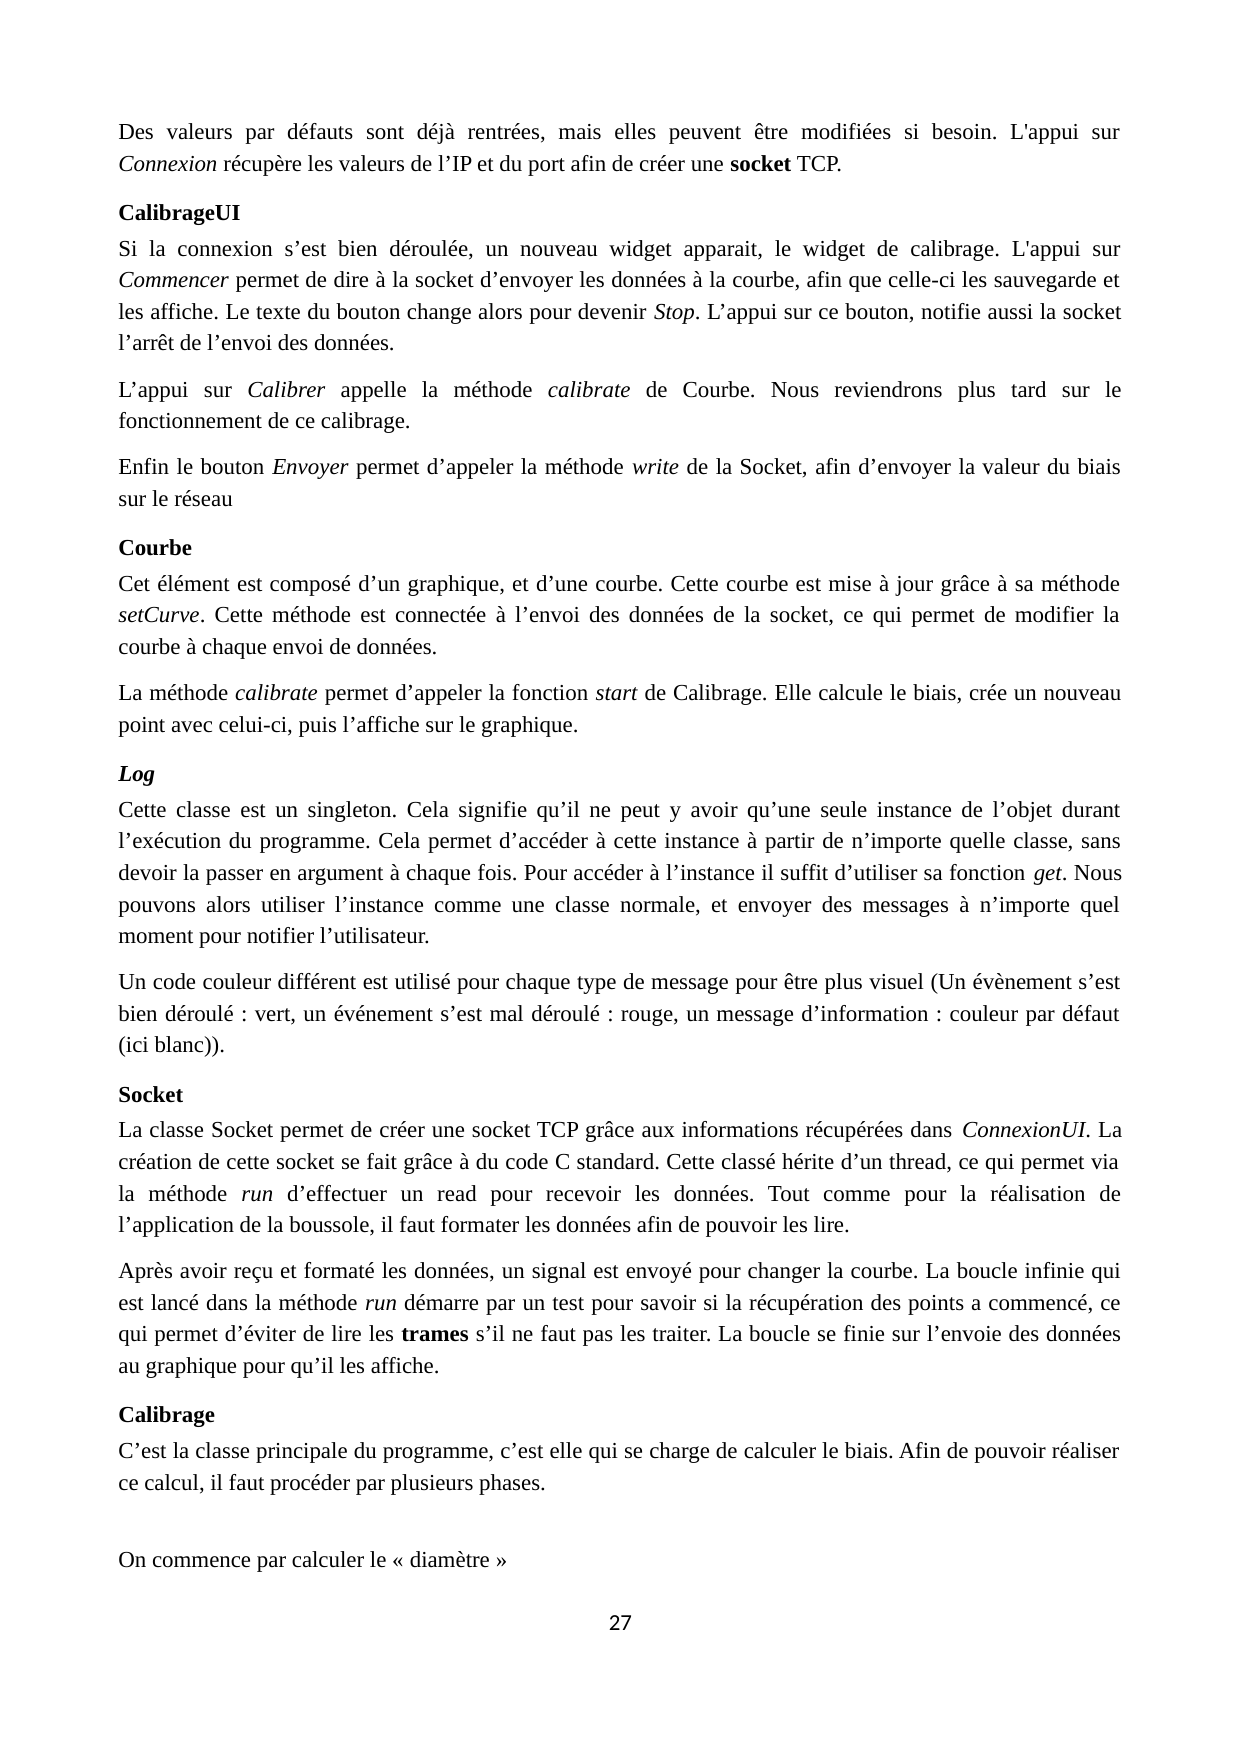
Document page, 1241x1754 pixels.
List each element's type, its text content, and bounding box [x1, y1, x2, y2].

text Cet élément est composé d’un graphique, et d’une courbe. Cette courbe est mise à jour grâce à sa méthode setCurve. Cette méthode est connectée à l’envoi des données de la socket, ce qui permet de modifier la courbe à chaque envoi de données. [118, 570, 1122, 659]
text Si la connexion s’est bien déroulée, un nouveau widget apparait, le widget de calibrage. L'appui sur Commencer permet de dire à la socket d’envoyer les données à la courbe, afin que celle-ci les sauvegarde et les affiche. Le texte du bouton change alors pour devenir Stop. L’appui sur ce bouton, notifie aussi la socket l’arrêt de l’envoi des données. [118, 235, 1122, 356]
text Cette classe est un singleton. Cela signifie qu’il ne peut y avoir qu’une seule instance de l’objet durant l’exécution du programme. Cela permet d’accéder à cette instance à partir de n’importe quelle classe, sans devoir la passer en argument à chaque fois. Pour accéder à l’instance il suffit d’utiliser sa fonction get. Nous pouvons alors utiliser l’instance comme une classe normale, et envoyer des messages à n’importe quel moment pour notifier l’utilisateur. [118, 796, 1122, 948]
text On commence par calculer le « diamètre » [118, 1515, 1122, 1573]
text Un code couleur différent est utilisé pour chaque type de message pour être plus visuel (Un évènement s’est bien déroulé : vert, un événement s’est mal déroulé : rouge, un message d’information : couleur par défaut (ici blanc)). [118, 968, 1122, 1058]
text L’appui sur Calibrer appelle la méthode calibrate de Courbe. Nous reviendrons plus tard sur le fonctionnement de ce calibrage. [118, 376, 1122, 433]
text C’est la classe principale du programme, c’est elle qui se charge de calculer le biais. Afin de pouvoir réaliser ce calcul, il faut procéder par plusieurs phases. [118, 1437, 1122, 1495]
text CalibrageUI [118, 199, 1122, 225]
text Des valeurs par défauts sont déjà rentrées, mais elles peuvent être modifiées si besoin. L'appui sur Connexion récupère les valeurs de l’IP et du port afin de créer une socket TCP. [118, 118, 1122, 176]
text Socket [118, 1081, 1122, 1107]
text Courbe [118, 534, 1122, 561]
text Après avoir reçu et formaté les données, un signal est envoyé pour changer la courbe. La boucle infinie qui est lancé dans la méthode run démarre par un test pour savoir si la récupération des points a commencé, ce qui permet d’éviter de lire les trames s’il ne faut pas les traiter. La boucle se finie sur l’envoie des données au graphique pour qu’il les affiche. [118, 1257, 1122, 1378]
text La classe Socket permet de créer une socket TCP grâce aux informations récupérées dans ConnexionUI. La création de cette socket se fait grâce à du code C standard. Cette classé hérite d’un thread, ce qui permet via la méthode run d’effectuer un read pour recevoir les données. Tout comme pour la réalisation de l’application de la boussole, il faut formater les données afin de pouvoir les lire. [118, 1117, 1122, 1238]
text Log [118, 760, 1122, 786]
text Enfin le bouton Envoyer permet d’appeler la méthode write de la Socket, afin d’envoyer la valeur du biais sur le réseau [118, 453, 1122, 511]
text Calibrage [118, 1401, 1122, 1428]
text La méthode calibrate permet d’appeler la fonction start de Calibrage. Elle calcule le biais, crée un nouveau point avec celui-ci, puis l’affiche sur le graphique. [118, 679, 1122, 737]
